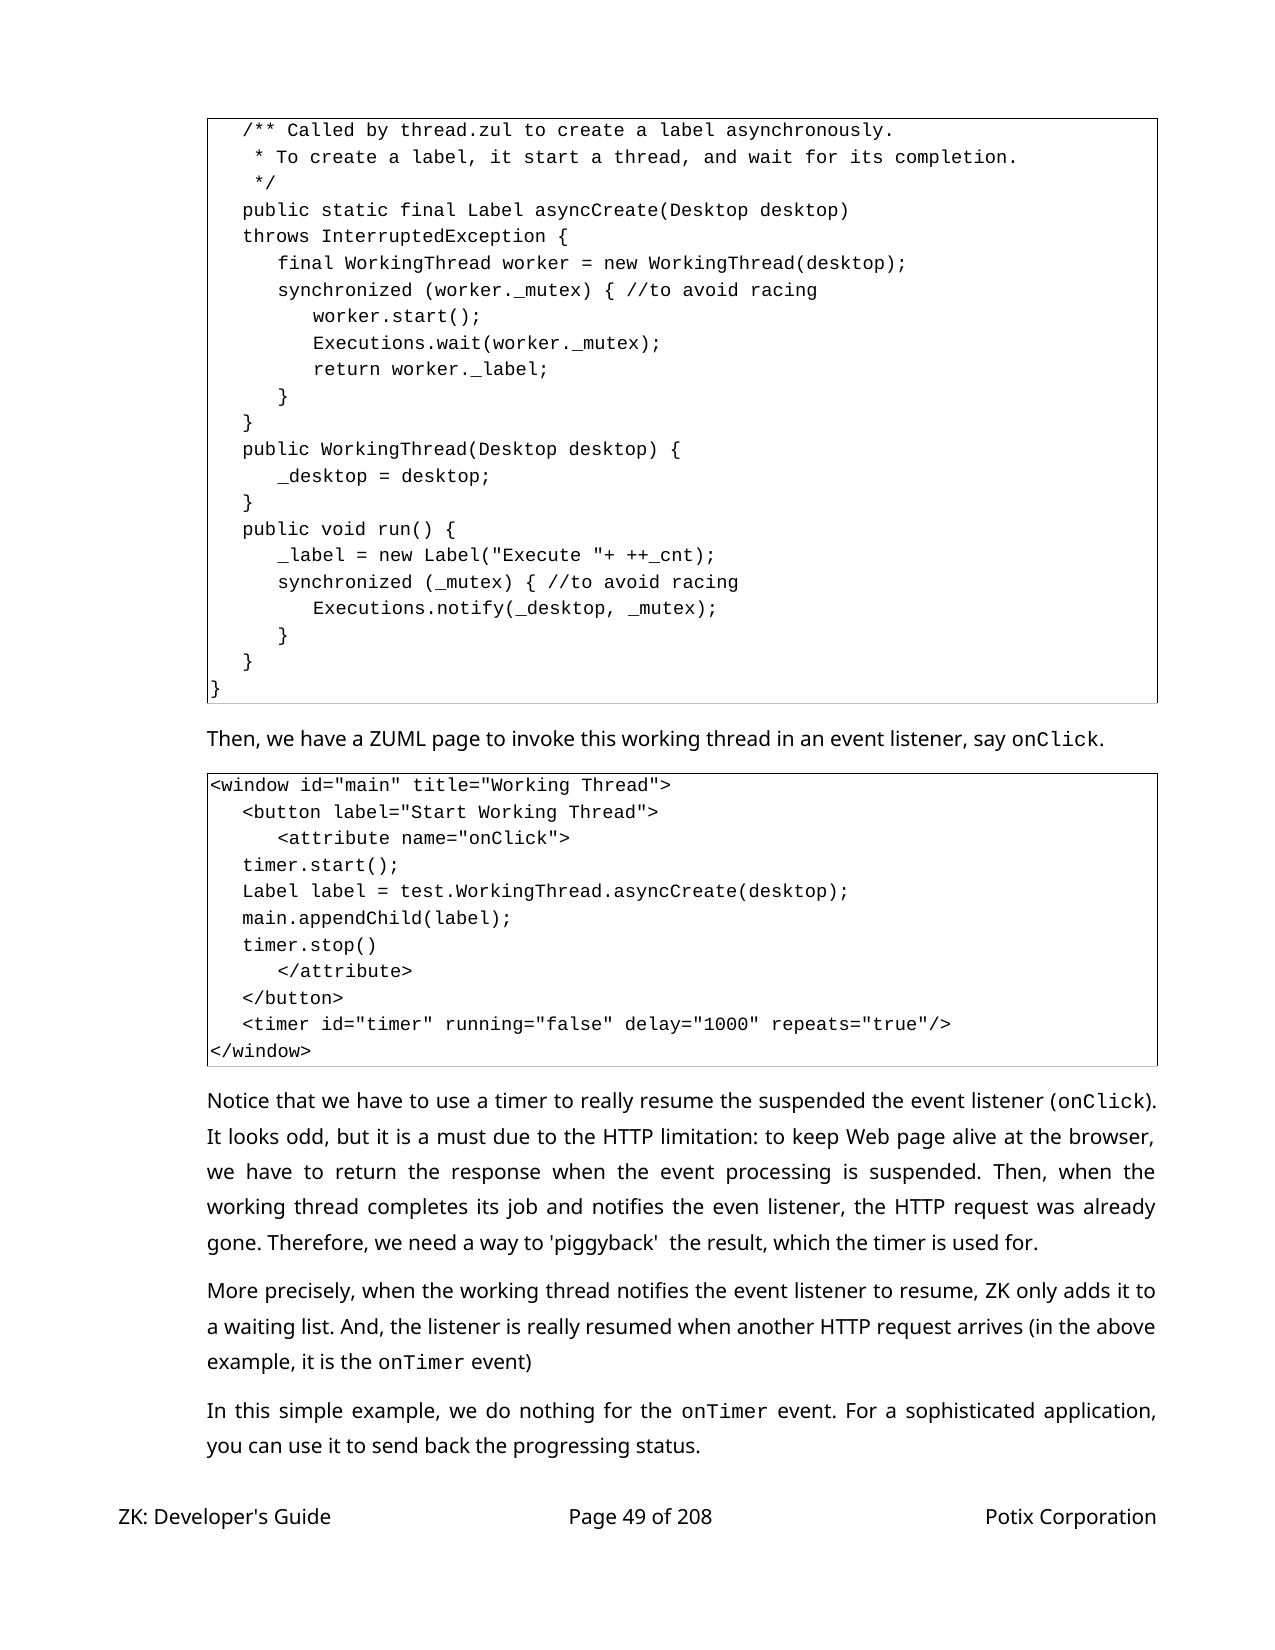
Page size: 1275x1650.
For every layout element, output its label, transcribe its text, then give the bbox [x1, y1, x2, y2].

text Then, we have a ZUML page to invoke this working thread in an event listener, say onClick. [207, 724, 1157, 752]
text <window id="main" title="Working Thread"> <button label="Start Working Thread"> <attribute name="onClick"> timer.start(); Label label = test.WorkingThread.asyncCreate(desktop); main.appendChild(label); timer.stop() </attribute> </button> <timer id="timer" running="false" delay="1000" repeats="true"/> </window> [208, 774, 1157, 1066]
text In this simple example, we do nothing for the onTimer event. For a sophisticated application, you can use it to send back the progressing status. [207, 1396, 1157, 1460]
text /** Called by thread.zul to create a label asynchronously. * To create a label, it start a thread, and wait for its completion. */ public static final Label asyncCreate(Desktop desktop) throws InterruptedException { final WorkingThread worker = new WorkingThread(desktop); synchronized (worker._mutex) { //to avoid racing worker.start(); Executions.wait(worker._mutex); return worker._label; } } public WorkingThread(Desktop desktop) { _desktop = desktop; } public void run() { _label = new Label("Execute "+ ++_cnt); synchronized (_mutex) { //to avoid racing Executions.notify(_desktop, _mutex); } } } [208, 119, 1157, 703]
text More precisely, when the working thread notifies the event listener to resume, ZK only adds it to a waiting list. And, the listener is really resumed when another HTTP request arrives (in the above example, it is the onTimer event) [207, 1277, 1157, 1376]
text Notice that we have to use a timer to really resume the suspended the event listener (onClick). It looks odd, but it is a must due to the HTTP limitation: to keep Web page alive at the browser, we have to return the response when the event processing is suspended. Then, when the working thread completes its job and notifies the even listener, the HTTP request was already gone. Therefore, we need a way to 'piggyback' the result, which the timer is used for. [207, 1087, 1157, 1256]
